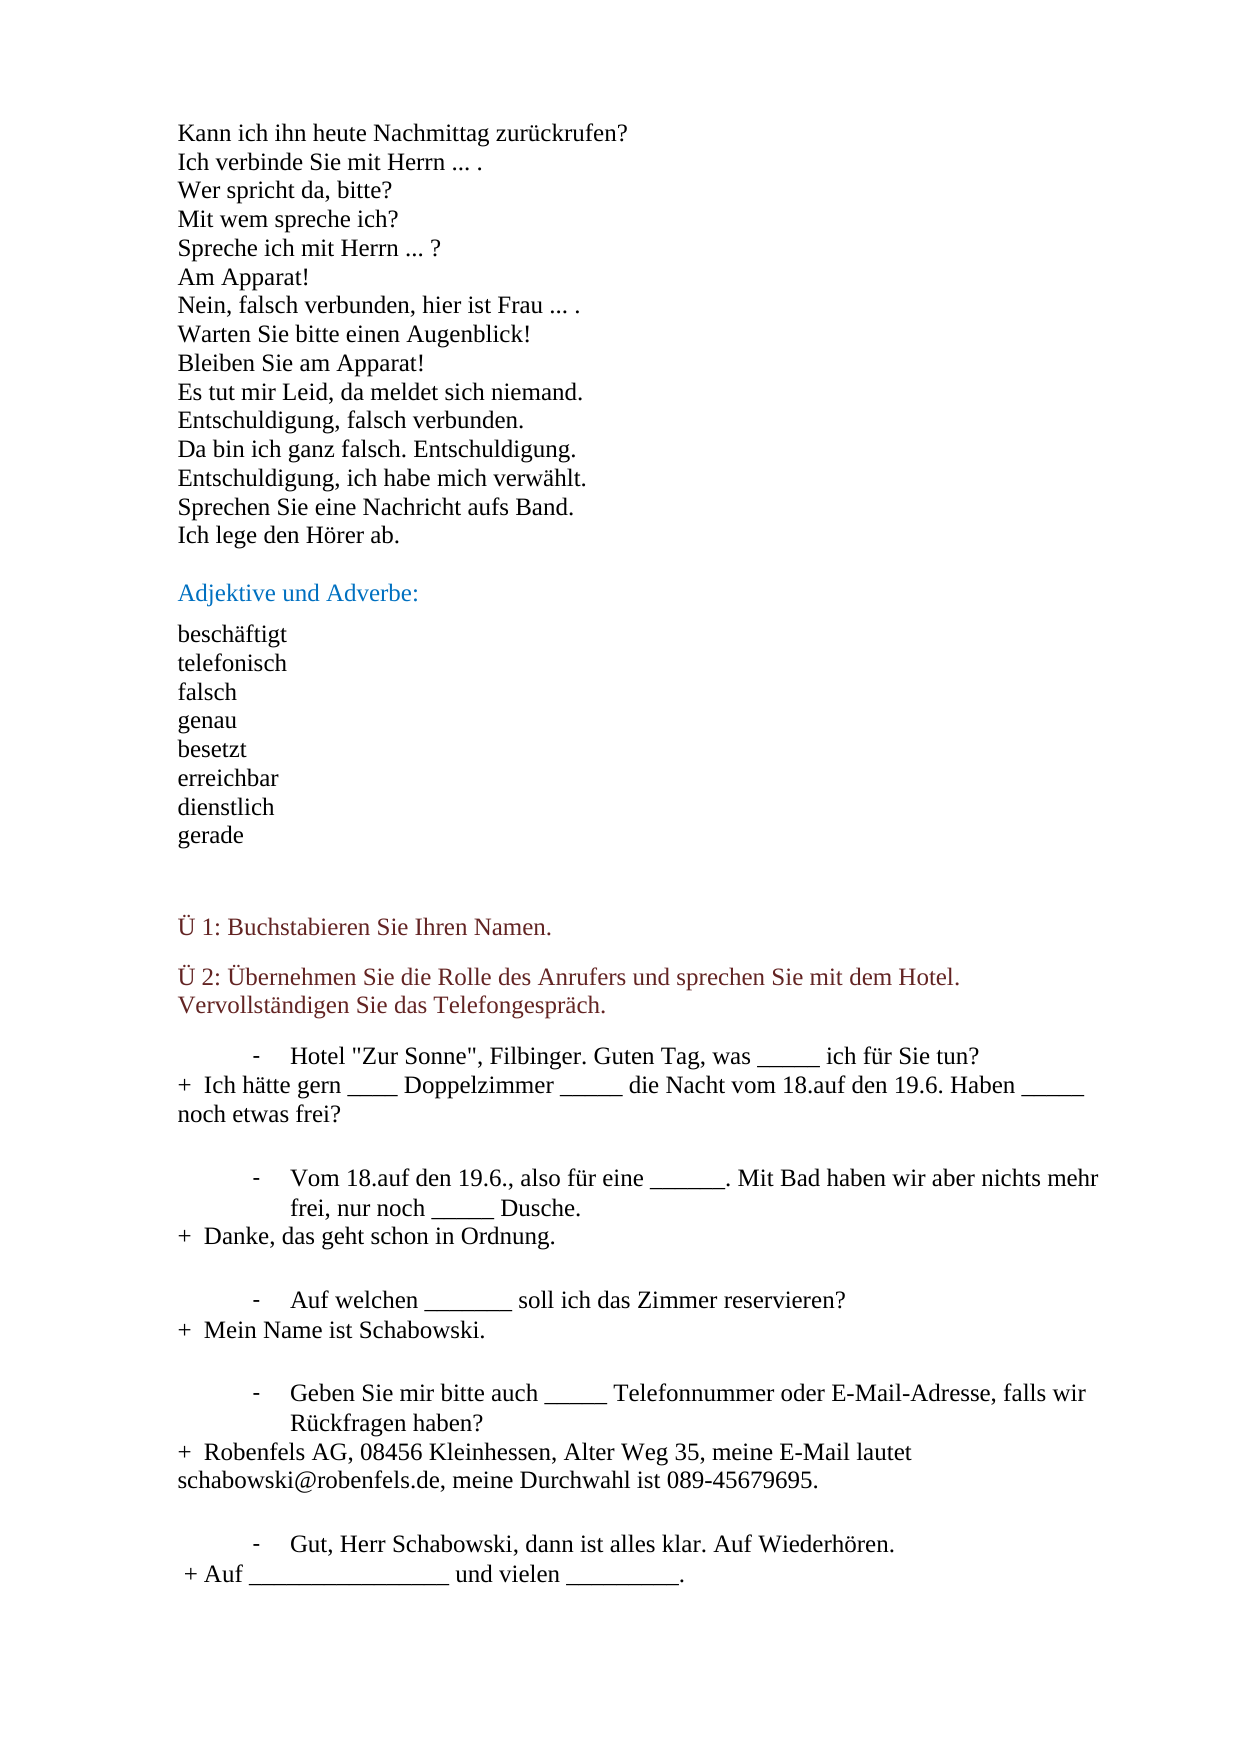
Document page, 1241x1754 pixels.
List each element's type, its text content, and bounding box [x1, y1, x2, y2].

text Kann ich ihn heute Nachmittag zurückrufen? [177, 118, 1122, 147]
text + Mein Name ist Schabowski. [177, 1315, 1122, 1343]
text genau [177, 706, 1122, 734]
text Sprechen Sie eine Nachricht aufs Band. [177, 492, 1122, 521]
text Ich lege den Hörer ab. [177, 521, 1122, 549]
text Bleiben Sie am Apparat! [177, 348, 1122, 377]
list Auf welchen _______ soll ich das Zimmer reservieren? [252, 1284, 1122, 1315]
text + Robenfels AG, 08456 Kleinhessen, Alter Weg 35, meine E-Mail lautet schabowski@robenfels.de, meine Durchwahl ist 089-45679695. [177, 1437, 1122, 1494]
text Wer spricht da, bitte? [177, 176, 1122, 204]
list Geben Sie mir bitte auch _____ Telefonnummer oder E-Mail-Adresse, falls wir Rückfragen haben? [252, 1378, 1122, 1437]
text + Danke, das geht schon in Ordnung. [177, 1221, 1122, 1250]
text falsch [177, 677, 1122, 706]
text beschäftigt [177, 619, 1122, 648]
text Ü 1: Buchstabieren Sie Ihren Namen. [177, 912, 1122, 941]
list Gut, Herr Schabowski, dann ist alles klar. Auf Wiederhören. [252, 1528, 1122, 1559]
text erreichbar [177, 763, 1122, 792]
text telefonisch [177, 648, 1122, 677]
text Es tut mir Leid, da meldet sich niemand. [177, 377, 1122, 406]
text Mit wem spreche ich? [177, 204, 1122, 233]
text besetzt [177, 734, 1122, 763]
list Hotel "Zur Sonne", Filbinger. Guten Tag, was _____ ich für Sie tun? [252, 1040, 1122, 1071]
text Entschuldigung, falsch verbunden. [177, 406, 1122, 434]
text Nein, falsch verbunden, hier ist Frau ... . [177, 291, 1122, 319]
text Spreche ich mit Herrn ... ? [177, 233, 1122, 262]
list Vom 18.auf den 19.6., also für eine ______. Mit Bad haben wir aber nichts mehr frei, nur noch _____ Dusche. [252, 1162, 1122, 1221]
text gerade [177, 821, 1122, 849]
text Warten Sie bitte einen Augenblick! [177, 319, 1122, 348]
text dienstlich [177, 792, 1122, 821]
text Am Apparat! [177, 262, 1122, 291]
text Da bin ich ganz falsch. Entschuldigung. [177, 434, 1122, 463]
text Adjektive und Adverbe: [177, 578, 1122, 607]
text + Ich hätte gern ____ Doppelzimmer _____ die Nacht vom 18.auf den 19.6. Haben _____ noch etwas frei? [177, 1071, 1122, 1128]
text Ich verbinde Sie mit Herrn ... . [177, 147, 1122, 176]
text Entschuldigung, ich habe mich verwählt. [177, 463, 1122, 492]
text + Auf ________________ und vielen _________. [177, 1559, 1122, 1588]
text Ü 2: Übernehmen Sie die Rolle des Anrufers und sprechen Sie mit dem Hotel. Vervollständigen Sie das Telefongespräch. [177, 962, 1122, 1019]
